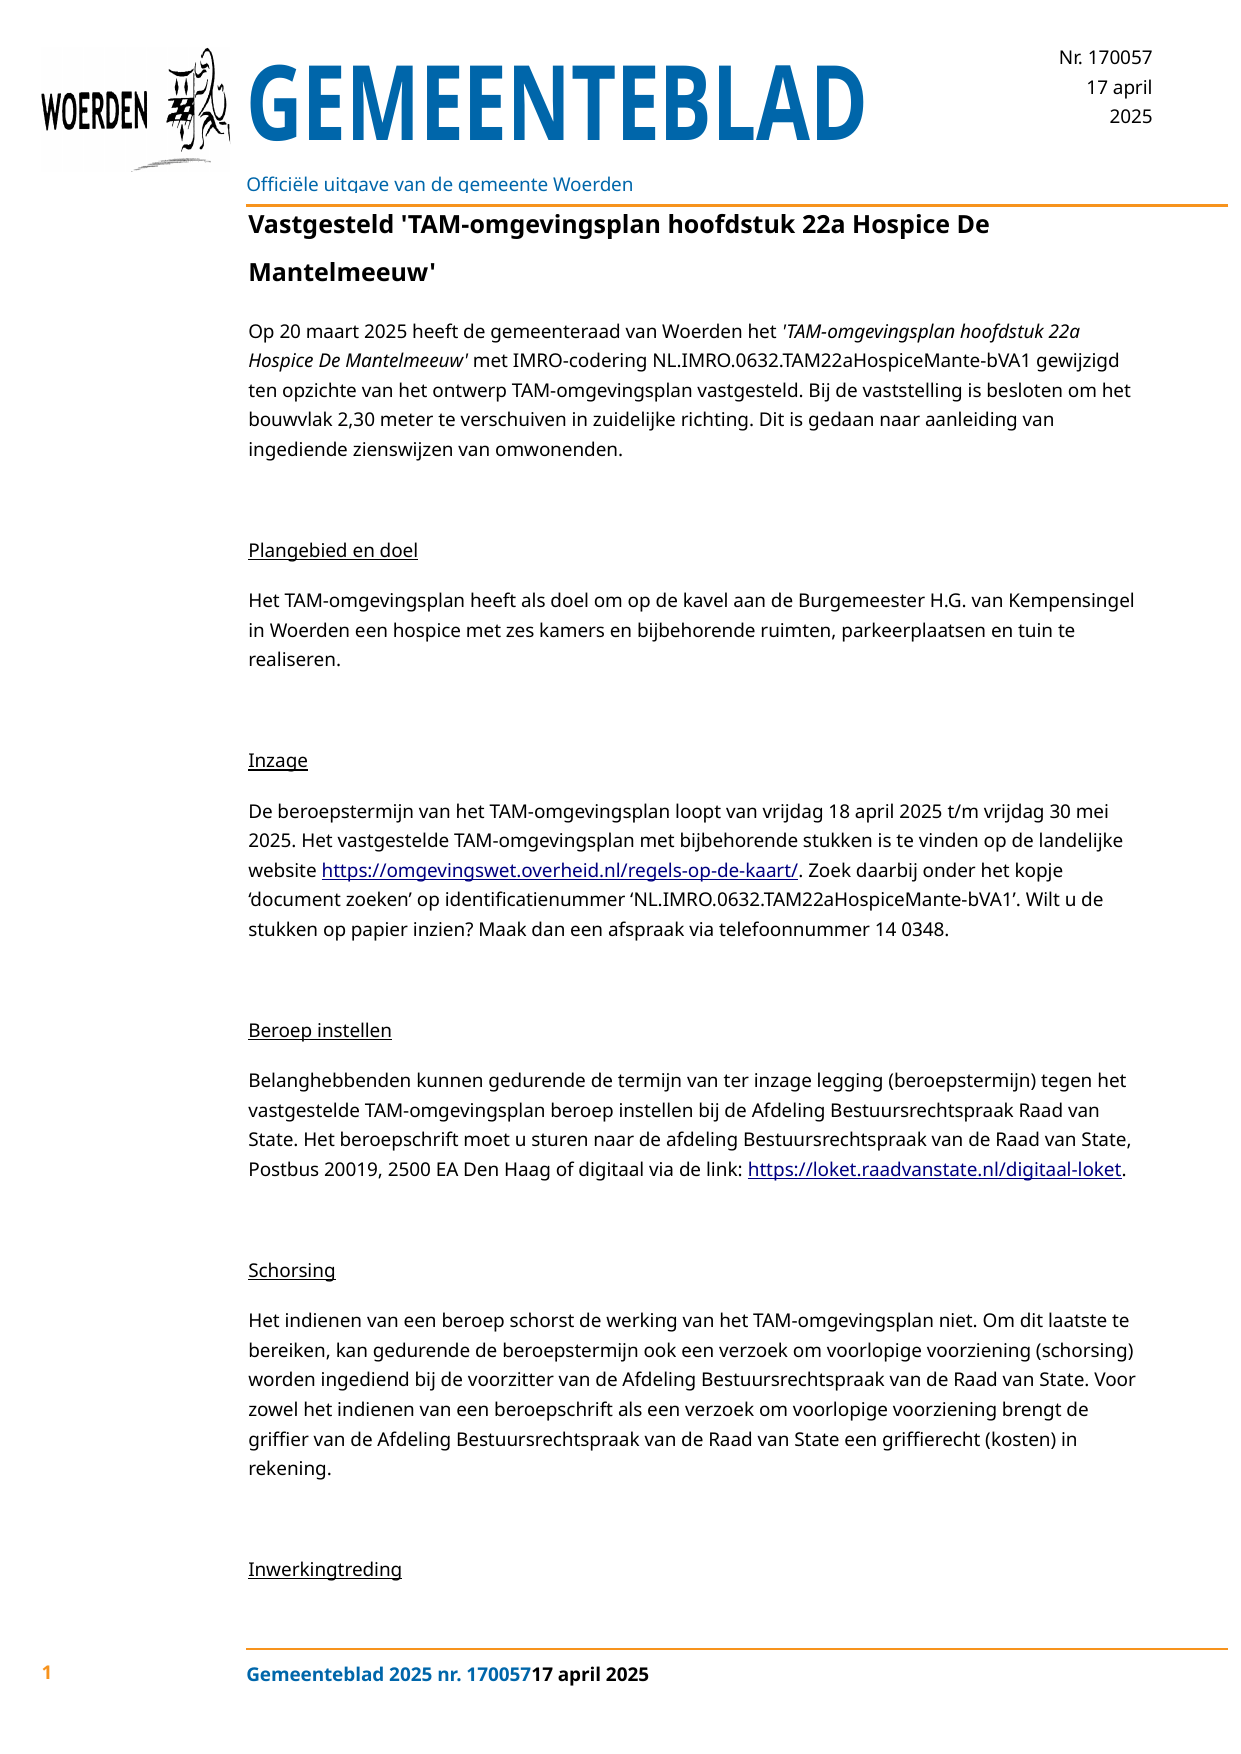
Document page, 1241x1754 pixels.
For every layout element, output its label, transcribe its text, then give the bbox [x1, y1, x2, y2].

picture [41, 47, 231, 172]
text Belanghebbenden kunnen gedurende de termijn van ter inzage legging (beroepstermijn) tegen het vastgestelde TAM-omgevingsplan beroep instellen bij de Afdeling Bestuursrechtspraak Raad van State. Het beroepschrift moet u sturen naar de afdeling Bestuursrechtspraak van de Raad van State, Postbus 20019, 2500 EA Den Haag of digitaal via de link: https://loket.raadvanstate.nl/digitaal-loket. [248, 1067, 1152, 1182]
text De beroepstermijn van het TAM-omgevingsplan loopt van vrijdag 18 april 2025 t/m vrijdag 30 mei 2025. Het vastgestelde TAM-omgevingsplan met bijbehorende stukken is te vinden op de landelijke website https://omgevingswet.overheid.nl/regels-op-de-kaart/. Zoek daarbij onder het kopje ‘document zoeken’ op identificatienummer ‘NL.IMRO.0632.TAM22aHospiceMante-bVA1’. Wilt u de stukken op papier inzien? Maak dan een afspraak via telefoonnummer 14 0348. [248, 798, 1152, 942]
text Vastgesteld 'TAM-omgevingsplan hoofdstuk 22a Hospice De Mantelmeeuw' [248, 207, 1152, 288]
text Het indienen van een beroep schorst de werking van het TAM-omgevingsplan niet. Om dit laatste te bereiken, kan gedurende de beroepstermijn ook een verzoek om voorlopige voorziening (schorsing) worden ingediend bij de voorzitter van de Afdeling Bestuursrechtspraak van de Raad van State. Voor zowel het indienen van een beroepschrift als een verzoek om voorlopige voorziening brengt de griffier van de Afdeling Bestuursrechtspraak van de Raad van State een griffierecht (kosten) in rekening. [248, 1307, 1152, 1481]
text Inwerkingtreding [248, 1556, 1152, 1582]
text Op 20 maart 2025 heeft de gemeenteraad van Woerden het 'TAM-omgevingsplan hoofdstuk 22a Hospice De Mantelmeeuw' met IMRO-codering NL.IMRO.0632.TAM22aHospiceMante-bVA1 gewijzigd ten opzichte van het ontwerp TAM-omgevingsplan vastgesteld. Bij de vaststelling is besloten om het bouwvlak 2,30 meter te verschuiven in zuidelijke richting. Dit is gedaan naar aanleiding van ingediende zienswijzen van omwonenden. [248, 318, 1152, 462]
text Plangebied en doel [248, 537, 1152, 563]
text Schorsing [248, 1257, 1152, 1283]
text Beroep instellen [248, 1017, 1152, 1043]
text Inzage [248, 747, 1152, 773]
text Het TAM-omgevingsplan heeft als doel om op de kavel aan de Burgemeester H.G. van Kempensingel in Woerden een hospice met zes kamers en bijbehorende ruimten, parkeerplaatsen en tuin te realiseren. [248, 587, 1152, 672]
